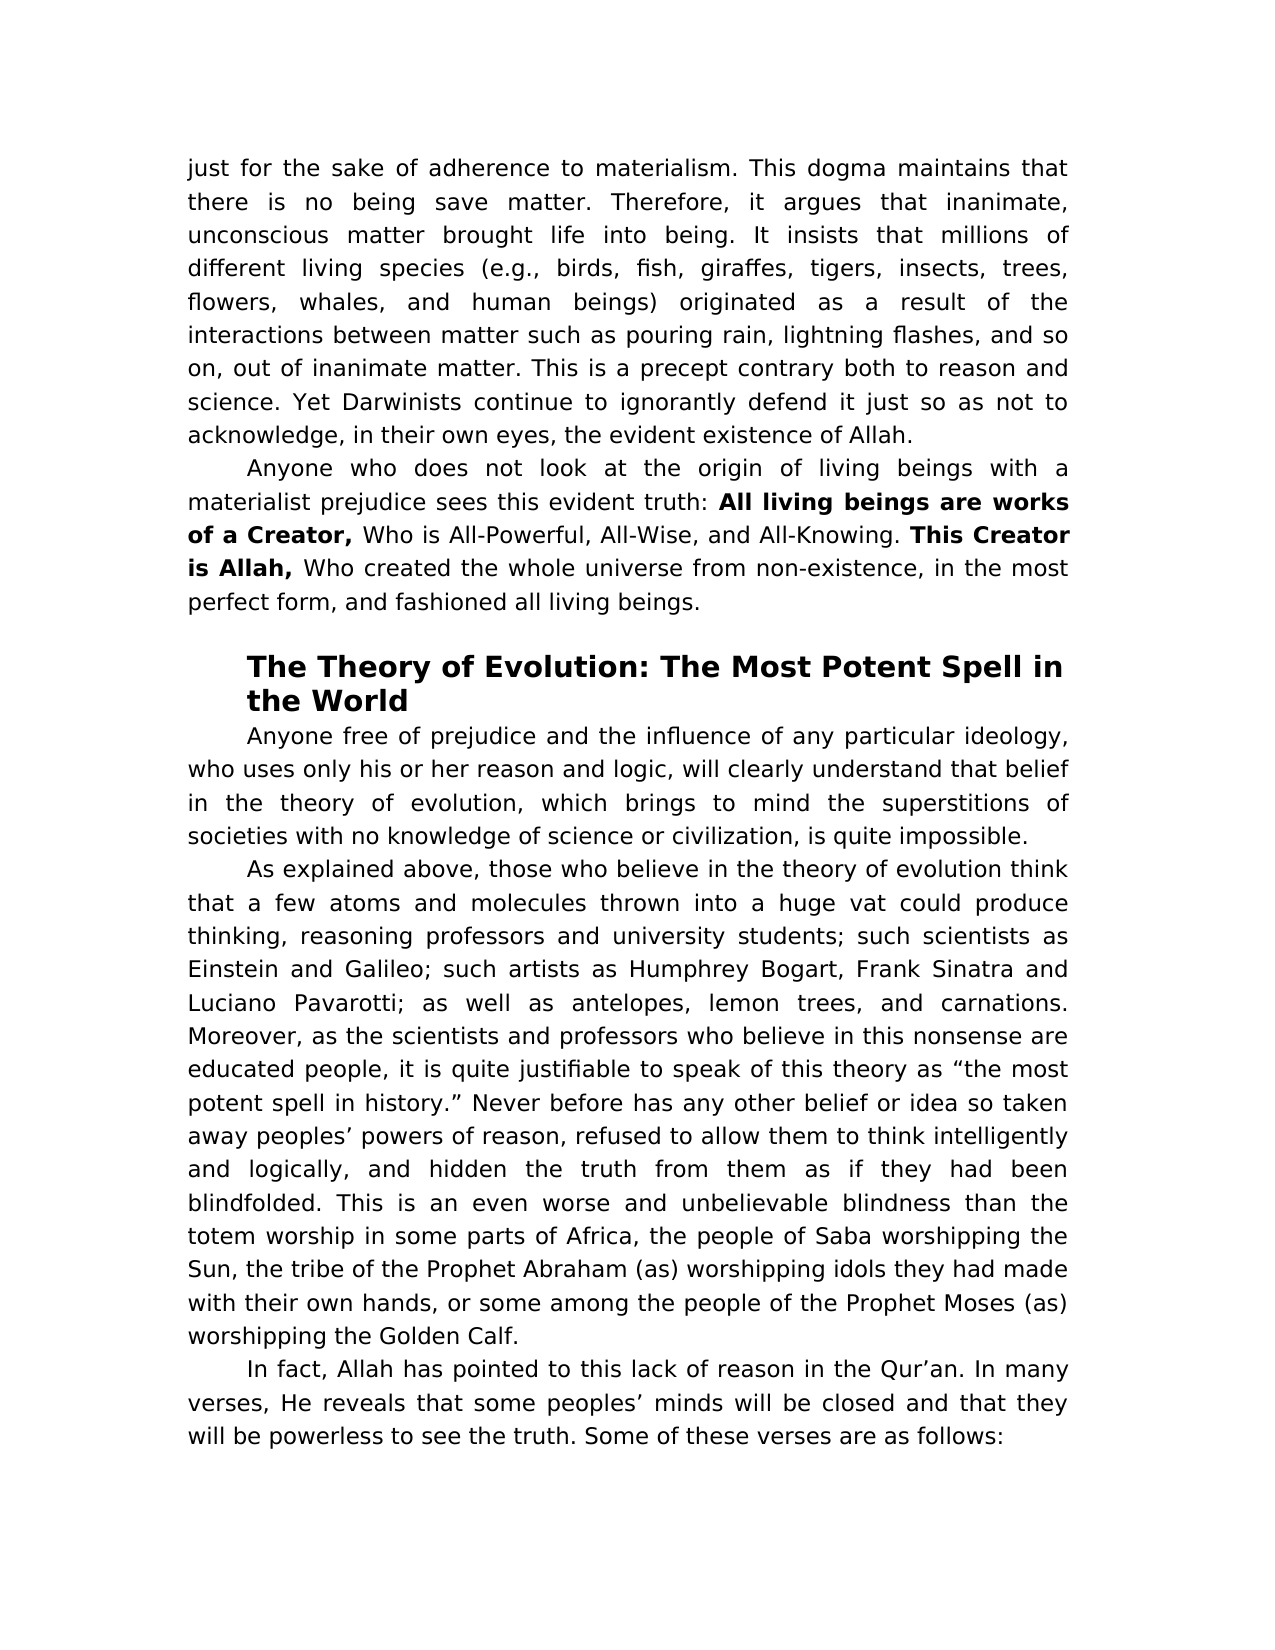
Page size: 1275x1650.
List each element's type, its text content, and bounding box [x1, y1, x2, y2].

text In fact, Allah has pointed to this lack of reason in the Qur’an. In many verses, He reveals that some peoples’ minds will be closed and that they will be powerless to see the truth. Some of these verses are as follows: [187, 1351, 1070, 1451]
text Anyone who does not look at the origin of living beings with a materialist prejudice sees this evident truth: All living beings are works of a Creator, Who is All-Powerful, All-Wise, and All-Knowing. This Creator is Allah, Who created the whole universe from non-existence, in the most perfect form, and fashioned all living beings. [187, 450, 1070, 617]
text Anyone free of prejudice and the influence of any particular ideology, who uses only his or her reason and logic, will clearly understand that belief in the theory of evolution, which brings to mind the superstitions of societies with no knowledge of science or civilization, is quite impossible. [187, 718, 1070, 851]
text the World [187, 684, 1070, 718]
text The Theory of Evolution: The Most Potent Spell in [187, 650, 1070, 684]
text As explained above, those who believe in the theory of evolution think that a few atoms and molecules thrown into a huge vat could produce thinking, reasoning professors and university students; such scientists as Einstein and Galileo; such artists as Humphrey Bogart, Frank Sinatra and Luciano Pavarotti; as well as antelopes, lemon trees, and carnations. Moreover, as the scientists and professors who believe in this nonsense are educated people, it is quite justifiable to speak of this theory as “the most potent spell in history.” Never before has any other belief or idea so taken away peoples’ powers of reason, refused to allow them to think intelligently and logically, and hidden the truth from them as if they had been blindfolded. This is an even worse and unbelievable blindness than the totem worship in some parts of Africa, the people of Saba worshipping the Sun, the tribe of the Prophet Abraham (as) worshipping idols they had made with their own hands, or some among the people of the Prophet Moses (as) worshipping the Golden Calf. [187, 851, 1070, 1351]
text just for the sake of adherence to materialism. This dogma maintains that there is no being save matter. Therefore, it argues that inanimate, unconscious matter brought life into being. It insists that millions of different living species (e.g., birds, fish, giraffes, tigers, insects, trees, flowers, whales, and human beings) originated as a result of the interactions between matter such as pouring rain, lightning flashes, and so on, out of inanimate matter. This is a precept contrary both to reason and science. Yet Darwinists continue to ignorantly defend it just so as not to acknowledge, in their own eyes, the evident existence of Allah. [187, 150, 1070, 450]
